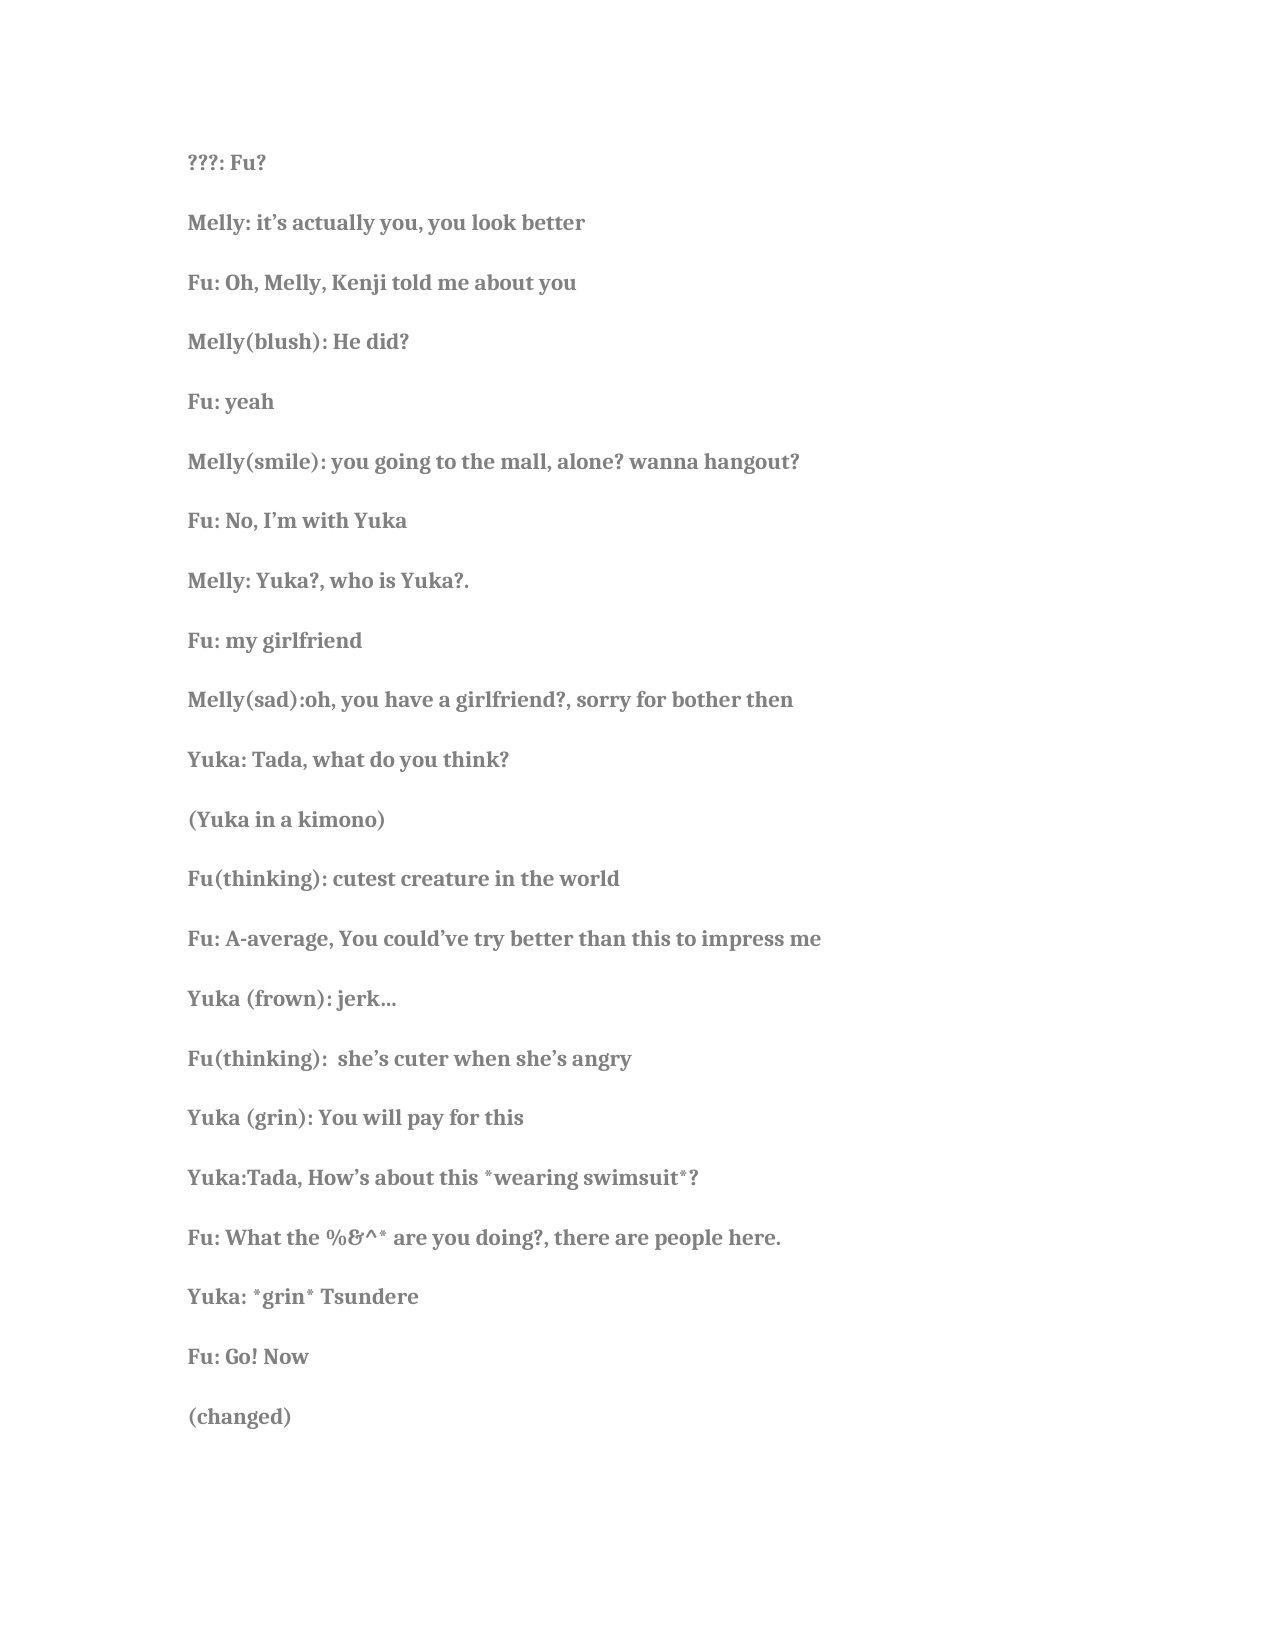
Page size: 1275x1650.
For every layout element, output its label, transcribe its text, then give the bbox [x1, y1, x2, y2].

text Yuka (frown): jerk… [187, 986, 1087, 1012]
text Fu: Oh, Melly, Kenji told me about you [187, 269, 1087, 296]
text (changed) [187, 1403, 1087, 1430]
text ???: Fu? [187, 150, 1087, 176]
text Fu: No, I’m with Yuka [187, 508, 1087, 534]
text Yuka (grin): You will pay for this [187, 1105, 1087, 1131]
text Melly(sad):oh, you have a girlfriend?, sorry for bother then [187, 687, 1087, 713]
text Fu: yeah [187, 389, 1087, 415]
text Melly(blush): He did? [187, 329, 1087, 355]
text Yuka: Tada, what do you think? [187, 747, 1087, 773]
text Melly(smile): you going to the mall, alone? wanna hangout? [187, 448, 1087, 475]
text Fu: Go! Now [187, 1344, 1087, 1370]
text Fu(thinking): cutest creature in the world [187, 866, 1087, 893]
text (Yuka in a kimono) [187, 807, 1087, 833]
text Fu: A-average, You could’ve try better than this to impress me [187, 926, 1087, 952]
text Fu: my girlfriend [187, 627, 1087, 654]
text Melly: Yuka?, who is Yuka?. [187, 568, 1087, 594]
text Melly: it’s actually you, you look better [187, 210, 1087, 236]
text Yuka:Tada, How’s about this *wearing swimsuit*? [187, 1165, 1087, 1191]
text Fu: What the %&^* are you doing?, there are people here. [187, 1224, 1087, 1251]
text Fu(thinking): she’s cuter when she’s angry [187, 1045, 1087, 1072]
text Yuka: *grin* Tsundere [187, 1284, 1087, 1310]
